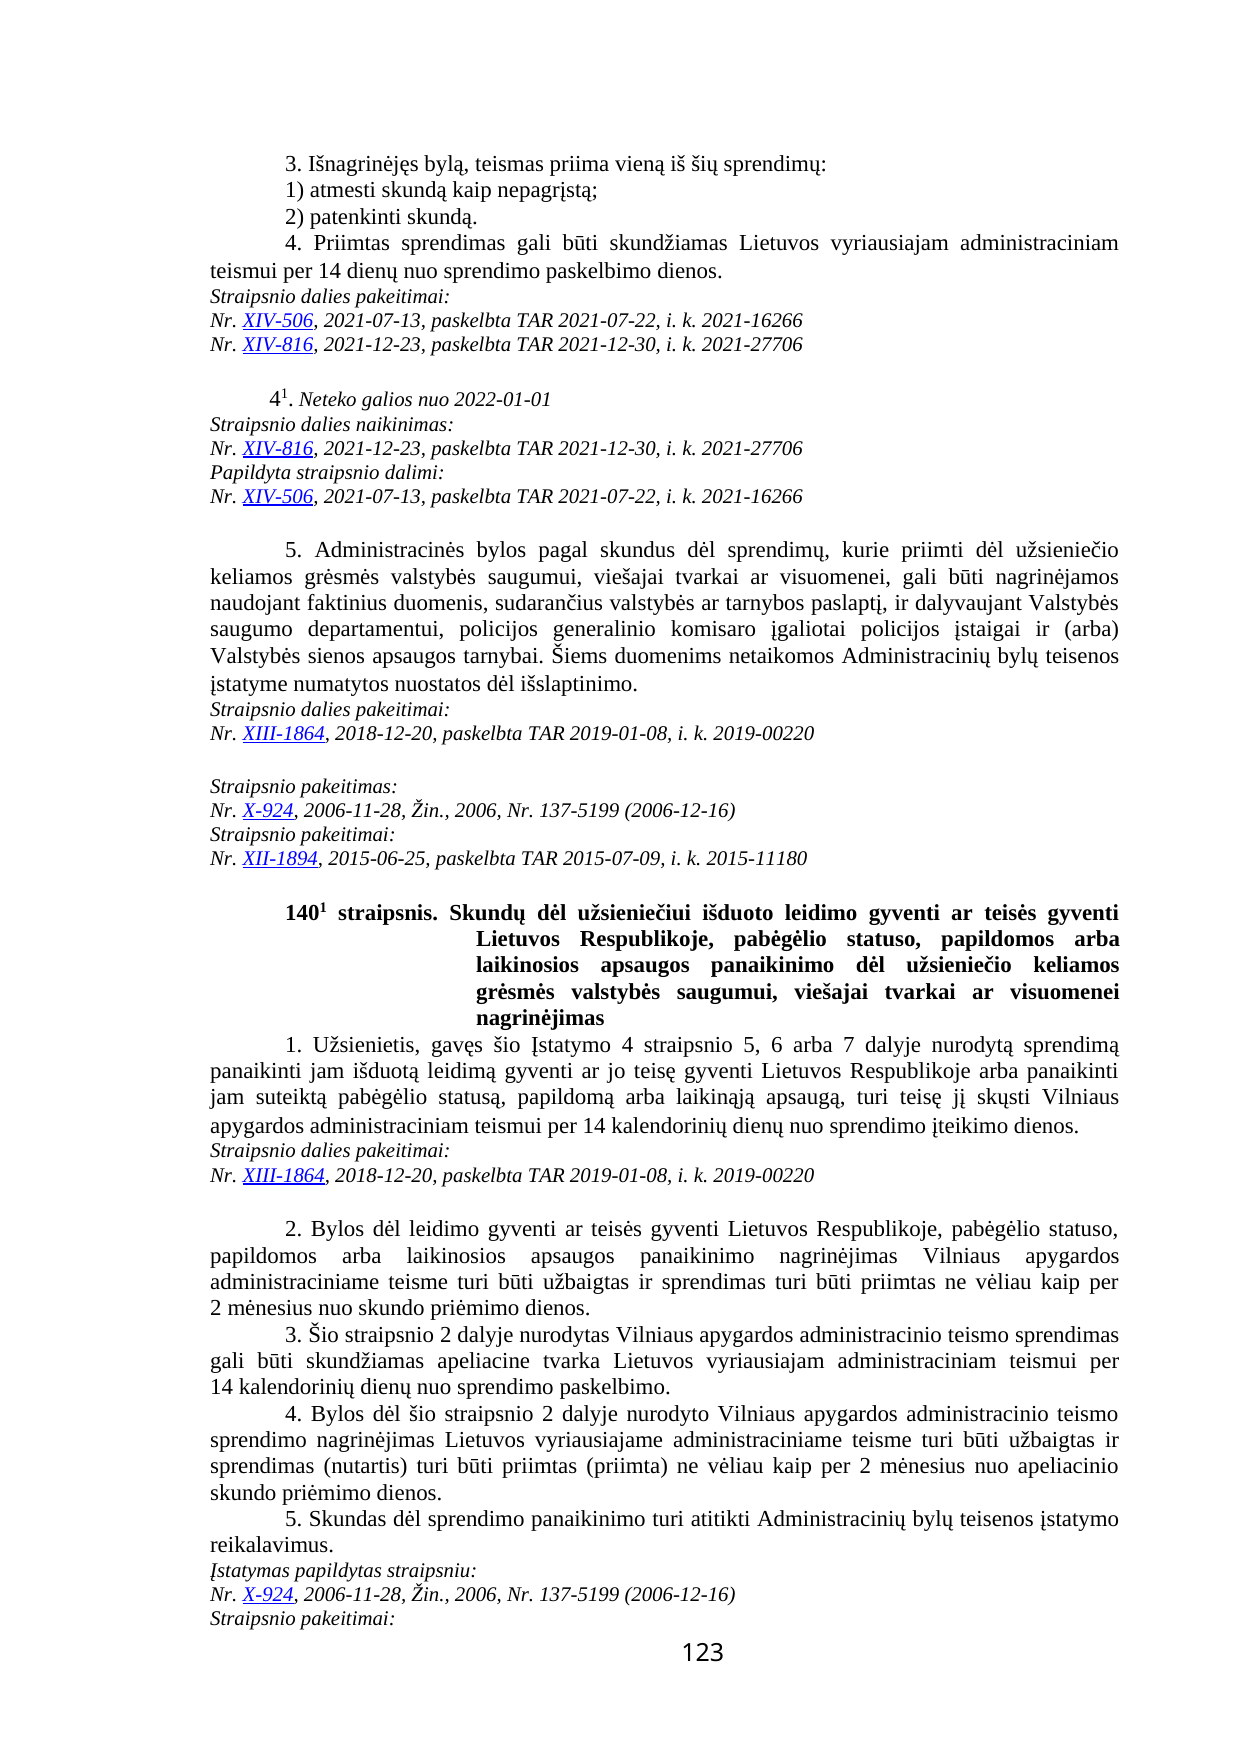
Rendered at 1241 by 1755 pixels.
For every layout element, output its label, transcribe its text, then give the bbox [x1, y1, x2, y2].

text Nr. XII-1894, 2015-06-25, paskelbta TAR 2015-07-09, i. k. 2015-11180 [210, 846, 1120, 870]
text 4. Bylos dėl šio straipsnio 2 dalyje nurodyto Vilniaus apygardos administracinio teismo sprendimo nagrinėjimas Lietuvos vyriausiajame administraciniame teisme turi būti užbaigtas ir sprendimas (nutartis) turi būti priimtas (priimta) ne vėliau kaip per 2 mėnesius nuo apeliacinio skundo priėmimo dienos. [210, 1400, 1120, 1505]
text Nr. XIV-506, 2021-07-13, paskelbta TAR 2021-07-22, i. k. 2021-16266 [210, 484, 1120, 508]
text 41. Neteko galios nuo 2022-01-01 [210, 385, 1120, 411]
text Straipsnio dalies naikinimas: [210, 411, 1120, 436]
text Nr. X-924, 2006-11-28, Žin., 2006, Nr. 137-5199 (2006-12-16) [210, 798, 1120, 822]
text Nr. XIII-1864, 2018-12-20, paskelbta TAR 2019-01-08, i. k. 2019-00220 [210, 1162, 1120, 1187]
text 1. Užsienietis, gavęs šio Įstatymo 4 straipsnio 5, 6 arba 7 dalyje nurodytą sprendimą panaikinti jam išduotą leidimą gyventi ar jo teisę gyventi Lietuvos Respublikoje arba panaikinti jam suteiktą pabėgėlio statusą, papildomą arba laikinąją apsaugą, turi teisę jį skųsti Vilniaus apygardos administraciniam teismui per 14 kalendorinių dienų nuo sprendimo įteikimo dienos. [210, 1031, 1120, 1138]
text 2. Bylos dėl leidimo gyventi ar teisės gyventi Lietuvos Respublikoje, pabėgėlio statuso, papildomos arba laikinosios apsaugos panaikinimo nagrinėjimas Vilniaus apygardos administraciniame teisme turi būti užbaigtas ir sprendimas turi būti priimtas ne vėliau kaip per 2 mėnesius nuo skundo priėmimo dienos. [210, 1215, 1120, 1321]
text Nr. XIII-1864, 2018-12-20, paskelbta TAR 2019-01-08, i. k. 2019-00220 [210, 721, 1120, 745]
text 5. Administracinės bylos pagal skundus dėl sprendimų, kurie priimti dėl užsieniečio keliamos grėsmės valstybės saugumui, viešajai tvarkai ar visuomenei, gali būti nagrinėjamos naudojant faktinius duomenis, sudarančius valstybės ar tarnybos paslaptį, ir dalyvaujant Valstybės saugumo departamentui, policijos generalinio komisaro įgaliotai policijos įstaigai ir (arba) Valstybės sienos apsaugos tarnybai. Šiems duomenims netaikomos Administracinių bylų teisenos įstatyme numatytos nuostatos dėl išslaptinimo. [210, 536, 1120, 697]
text 3. Išnagrinėjęs bylą, teismas priima vieną iš šių sprendimų: [210, 150, 1120, 176]
text Papildyta straipsnio dalimi: [210, 459, 1120, 484]
text Straipsnio pakeitimas: [210, 774, 1120, 798]
text 4. Priimtas sprendimas gali būti skundžiamas Lietuvos vyriausiajam administraciniam teismui per 14 dienų nuo sprendimo paskelbimo dienos. [210, 229, 1120, 284]
text 2) patenkinti skundą. [210, 203, 1120, 229]
text Nr. X-924, 2006-11-28, Žin., 2006, Nr. 137-5199 (2006-12-16) [210, 1582, 1120, 1606]
text 1) atmesti skundą kaip nepagrįstą; [210, 176, 1120, 203]
text Straipsnio dalies pakeitimai: [210, 697, 1120, 721]
text Straipsnio pakeitimai: [210, 1606, 1120, 1630]
text 3. Šio straipsnio 2 dalyje nurodytas Vilniaus apygardos administracinio teismo sprendimas gali būti skundžiamas apeliacine tvarka Lietuvos vyriausiajam administraciniam teismui per 14 kalendorinių dienų nuo sprendimo paskelbimo. [210, 1321, 1120, 1400]
text Nr. XIV-816, 2021-12-23, paskelbta TAR 2021-12-30, i. k. 2021-27706 [210, 436, 1120, 459]
text 1401 straipsnis. Skundų dėl užsieniečiui išduoto leidimo gyventi ar teisės gyventi Lietuvos Respublikoje, pabėgėlio statuso, papildomos arba laikinosios apsaugos panaikinimo dėl užsieniečio keliamos grėsmės valstybės saugumui, viešajai tvarkai ar visuomenei nagrinėjimas [285, 899, 1120, 1031]
text Straipsnio dalies pakeitimai: [210, 1138, 1120, 1162]
text Nr. XIV-816, 2021-12-23, paskelbta TAR 2021-12-30, i. k. 2021-27706 [210, 332, 1120, 356]
text Straipsnio dalies pakeitimai: [210, 284, 1120, 308]
text 5. Skundas dėl sprendimo panaikinimo turi atitikti Administracinių bylų teisenos įstatymo reikalavimus. [210, 1505, 1120, 1558]
text Įstatymas papildytas straipsniu: [210, 1558, 1120, 1582]
text Nr. XIV-506, 2021-07-13, paskelbta TAR 2021-07-22, i. k. 2021-16266 [210, 308, 1120, 332]
text Straipsnio pakeitimai: [210, 822, 1120, 846]
